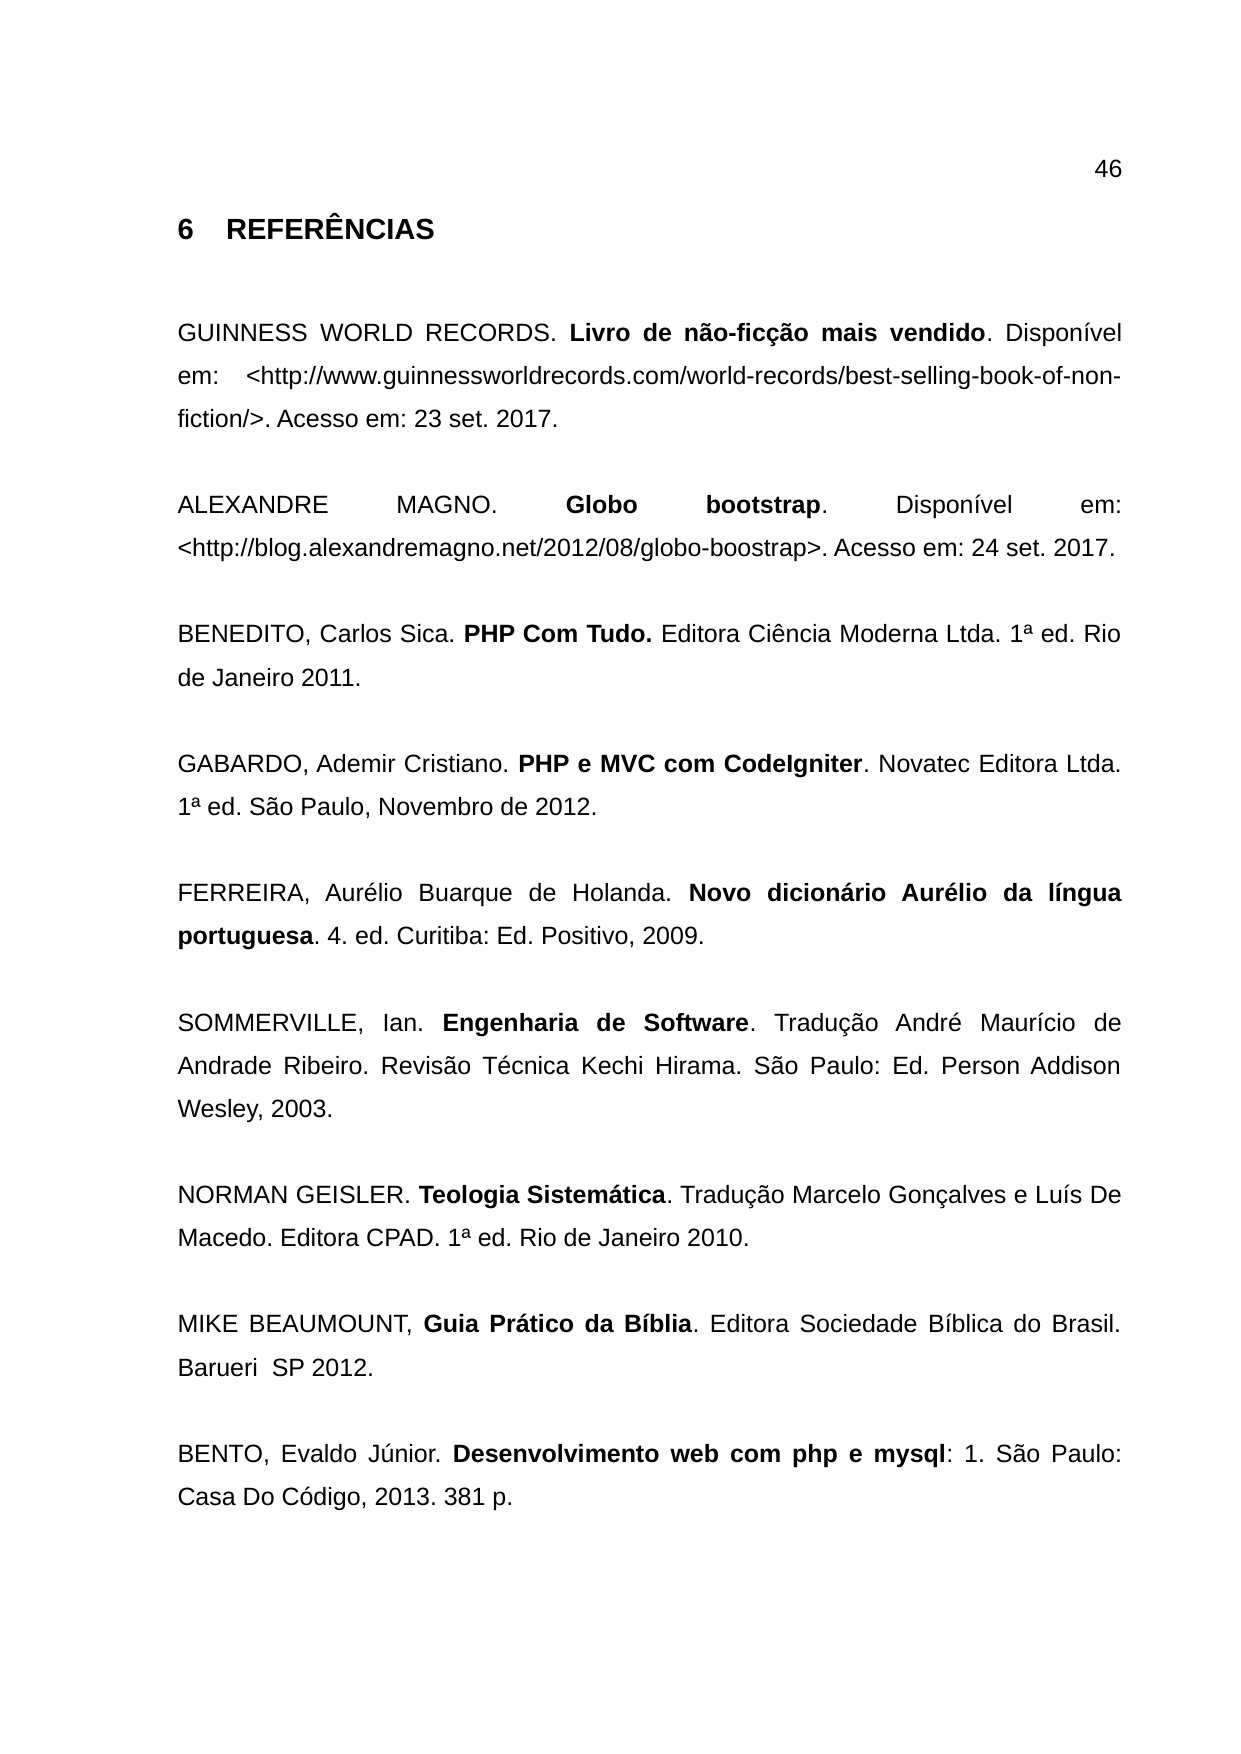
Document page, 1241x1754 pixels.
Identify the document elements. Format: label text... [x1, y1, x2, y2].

text MIKE BEAUMOUNT, Guia Prático da Bíblia. Editora Sociedade Bíblica do Brasil. Barueri SP 2012. [177, 1309, 1122, 1381]
text FERREIRA, Aurélio Buarque de Holanda. Novo dicionário Aurélio da língua portuguesa. 4. ed. Curitiba: Ed. Positivo, 2009. [177, 878, 1122, 950]
subtitle REFERÊNCIAS [177, 212, 1122, 245]
text GABARDO, Ademir Cristiano. PHP e MVC com CodeIgniter. Novatec Editora Ltda. 1ª ed. São Paulo, Novembro de 2012. [177, 749, 1122, 821]
text SOMMERVILLE, Ian. Engenharia de Software. Tradução André Maurício de Andrade Ribeiro. Revisão Técnica Kechi Hirama. São Paulo: Ed. Person Addison Wesley, 2003. [177, 1008, 1122, 1123]
text GUINNESS WORLD RECORDS. Livro de não-ficção mais vendido. Disponível em: <http://www.guinnessworldrecords.com/world-records/best-selling-book-of-non-fiction/>. Acesso em: 23 set. 2017. [177, 318, 1122, 433]
text BENTO, Evaldo Júnior. Desenvolvimento web com php e mysql: 1. São Paulo: Casa Do Código, 2013. 381 p. [177, 1439, 1122, 1511]
text ALEXANDRE MAGNO. Globo bootstrap. Disponível em: <http://blog.alexandremagno.net/2012/08/globo-boostrap>. Acesso em: 24 set. 2017. [177, 490, 1122, 562]
text BENEDITO, Carlos Sica. PHP Com Tudo. Editora Ciência Moderna Ltda. 1ª ed. Rio de Janeiro 2011. [177, 619, 1122, 691]
text NORMAN GEISLER. Teologia Sistemática. Tradução Marcelo Gonçalves e Luís De Macedo. Editora CPAD. 1ª ed. Rio de Janeiro 2010. [177, 1180, 1122, 1252]
